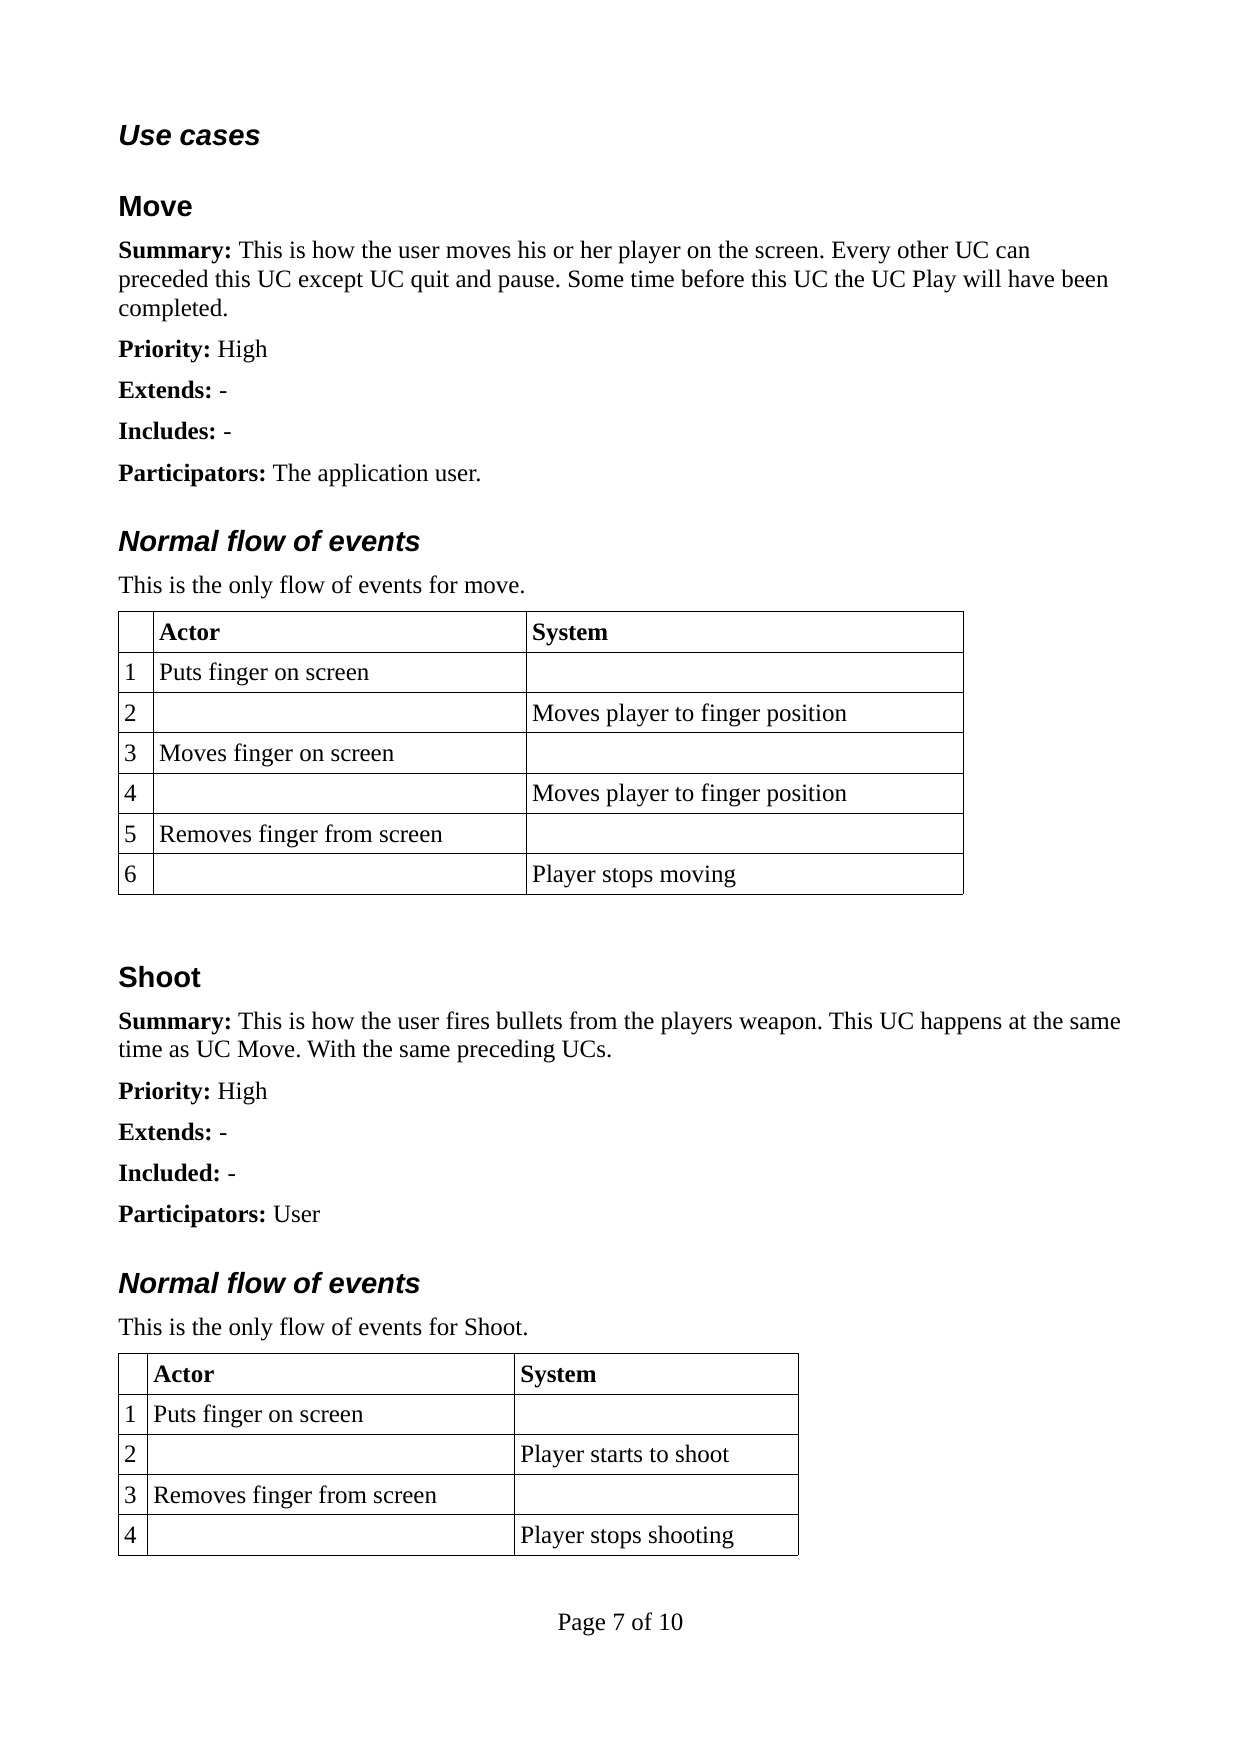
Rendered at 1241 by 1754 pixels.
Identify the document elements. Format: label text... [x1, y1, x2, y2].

text Participators: The application user. [118, 458, 1122, 486]
table_cell [148, 1435, 514, 1474]
text Summary: This is how the user fires bullets from the players weapon. This UC happens at the same time as UC Move. With the same preceding UCs. [118, 1006, 1122, 1063]
table_cell 6 [119, 854, 153, 893]
table_cell [515, 1395, 798, 1434]
subtitle Shoot [118, 960, 1122, 993]
subtitle Use cases [118, 118, 1122, 152]
table_cell 5 [119, 814, 153, 853]
table_cell [515, 1475, 798, 1514]
table_cell 3 [119, 733, 153, 772]
text Included: - [118, 1158, 1122, 1187]
table_cell Puts finger on screen [148, 1395, 514, 1434]
table_cell 1 [119, 653, 153, 692]
text Extends: - [118, 375, 1122, 404]
table_cell 2 [119, 1435, 147, 1474]
table_cell Player stops shooting [515, 1515, 798, 1555]
text This is the only flow of events for Shoot. [118, 1312, 1122, 1341]
text Includes: - [118, 416, 1122, 445]
table_cell 4 [119, 1515, 147, 1555]
text Priority: High [118, 334, 1122, 363]
table_cell Moves finger on screen [154, 733, 526, 772]
table_cell 2 [119, 693, 153, 732]
table_cell Removes finger from screen [154, 814, 526, 853]
table_cell Puts finger on screen [154, 653, 526, 692]
text Participators: User [118, 1199, 1122, 1228]
table_cell [148, 1515, 514, 1555]
table_cell [527, 733, 963, 772]
table_header System [527, 612, 963, 652]
text Extends: - [118, 1117, 1122, 1146]
table_cell [154, 774, 526, 813]
table_header System [515, 1354, 798, 1393]
table_header Actor [154, 612, 526, 652]
table_cell 3 [119, 1475, 147, 1514]
subtitle Move [118, 189, 1122, 223]
text Priority: High [118, 1076, 1122, 1104]
table_cell 1 [119, 1395, 147, 1434]
table_cell [527, 653, 963, 692]
table_cell Moves player to finger position [527, 774, 963, 813]
subtitle Normal flow of events [118, 524, 1122, 557]
subtitle Normal flow of events [118, 1266, 1122, 1299]
table_cell [154, 854, 526, 893]
table_cell Player starts to shoot [515, 1435, 798, 1474]
table_cell 4 [119, 774, 153, 813]
table_header [119, 612, 153, 652]
table_cell [154, 693, 526, 732]
table_cell Player stops moving [527, 854, 963, 893]
table_cell [527, 814, 963, 853]
table_cell Removes finger from screen [148, 1475, 514, 1514]
text This is the only flow of events for move. [118, 570, 1122, 599]
table_header [119, 1354, 147, 1393]
table_cell Moves player to finger position [527, 693, 963, 732]
table_header Actor [148, 1354, 514, 1393]
text Summary: This is how the user moves his or her player on the screen. Every other UC can preceded this UC except UC quit and pause. Some time before this UC the UC Play will have been completed. [118, 235, 1122, 321]
